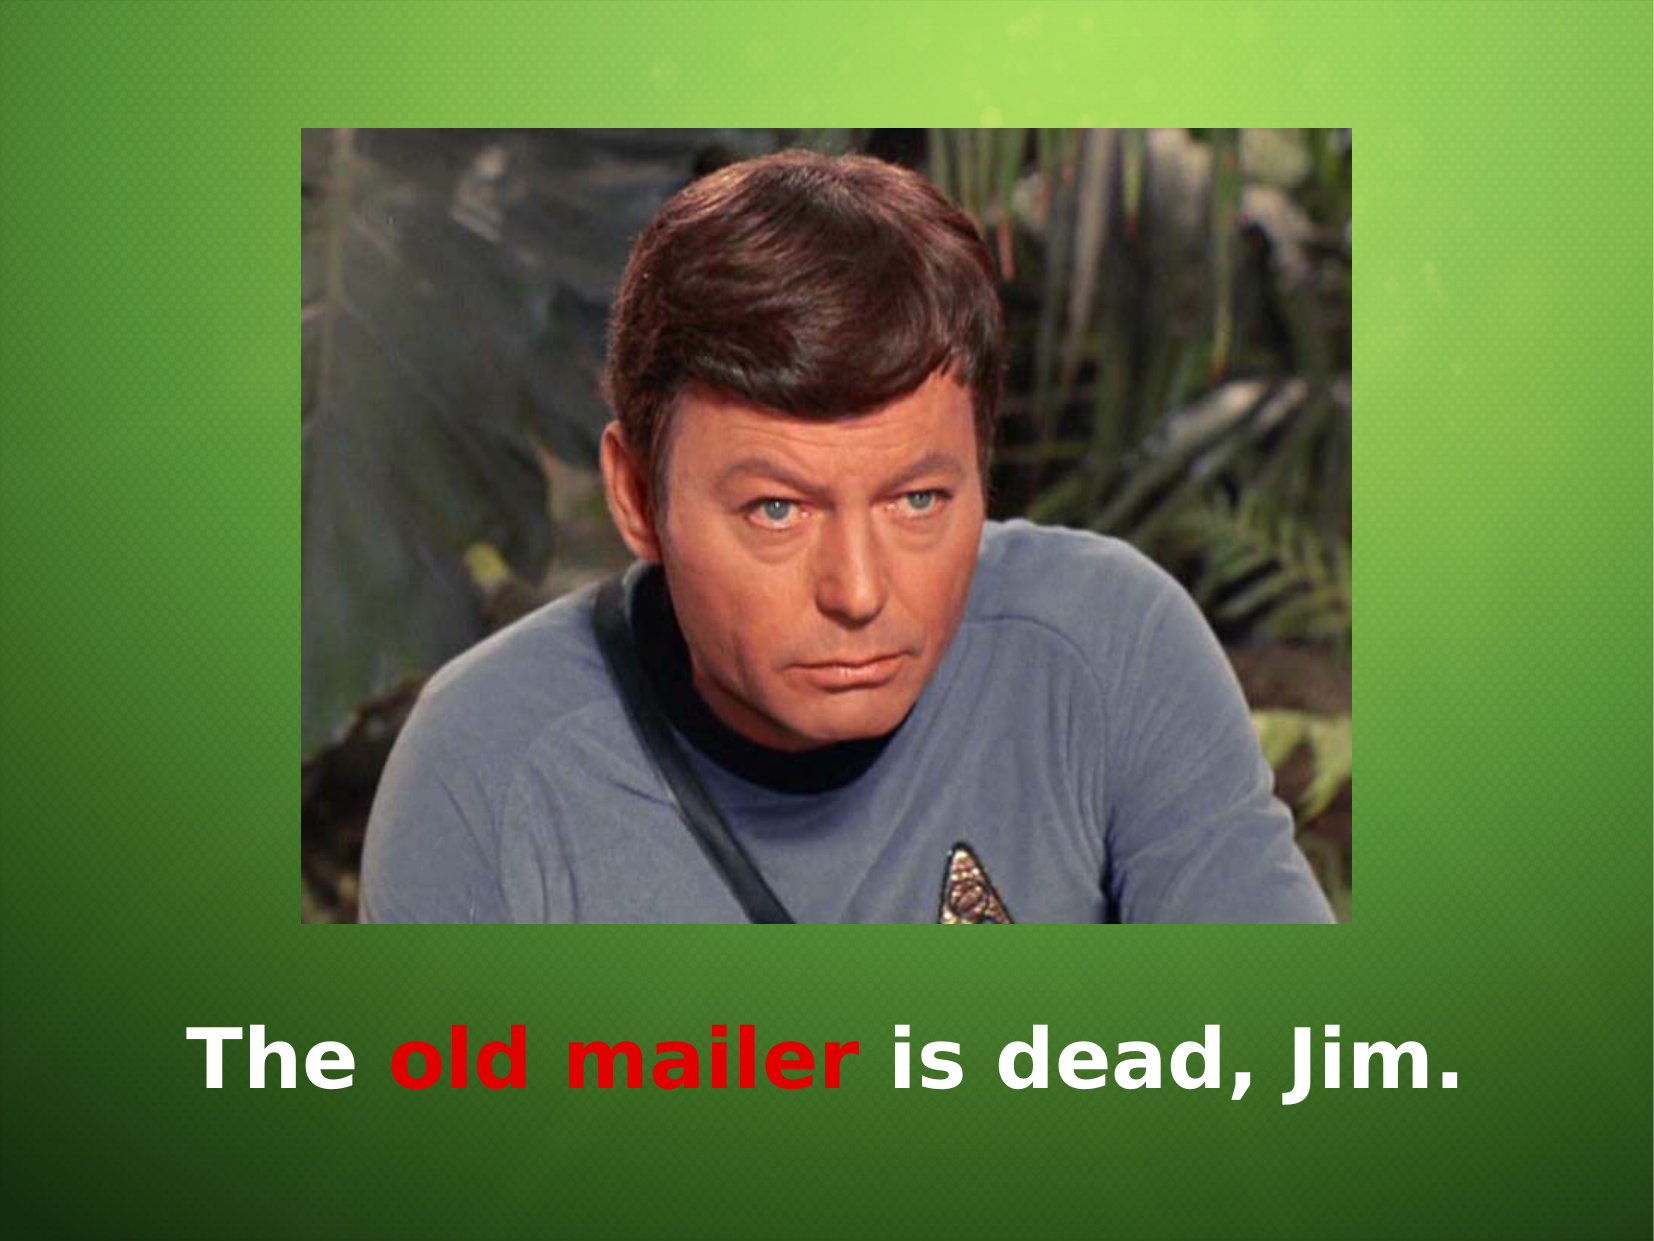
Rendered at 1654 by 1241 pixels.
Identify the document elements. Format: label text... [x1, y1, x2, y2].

text_box The old mailer is dead, Jim. [172, 1003, 1482, 1116]
picture [0, 0, 1654, 1241]
